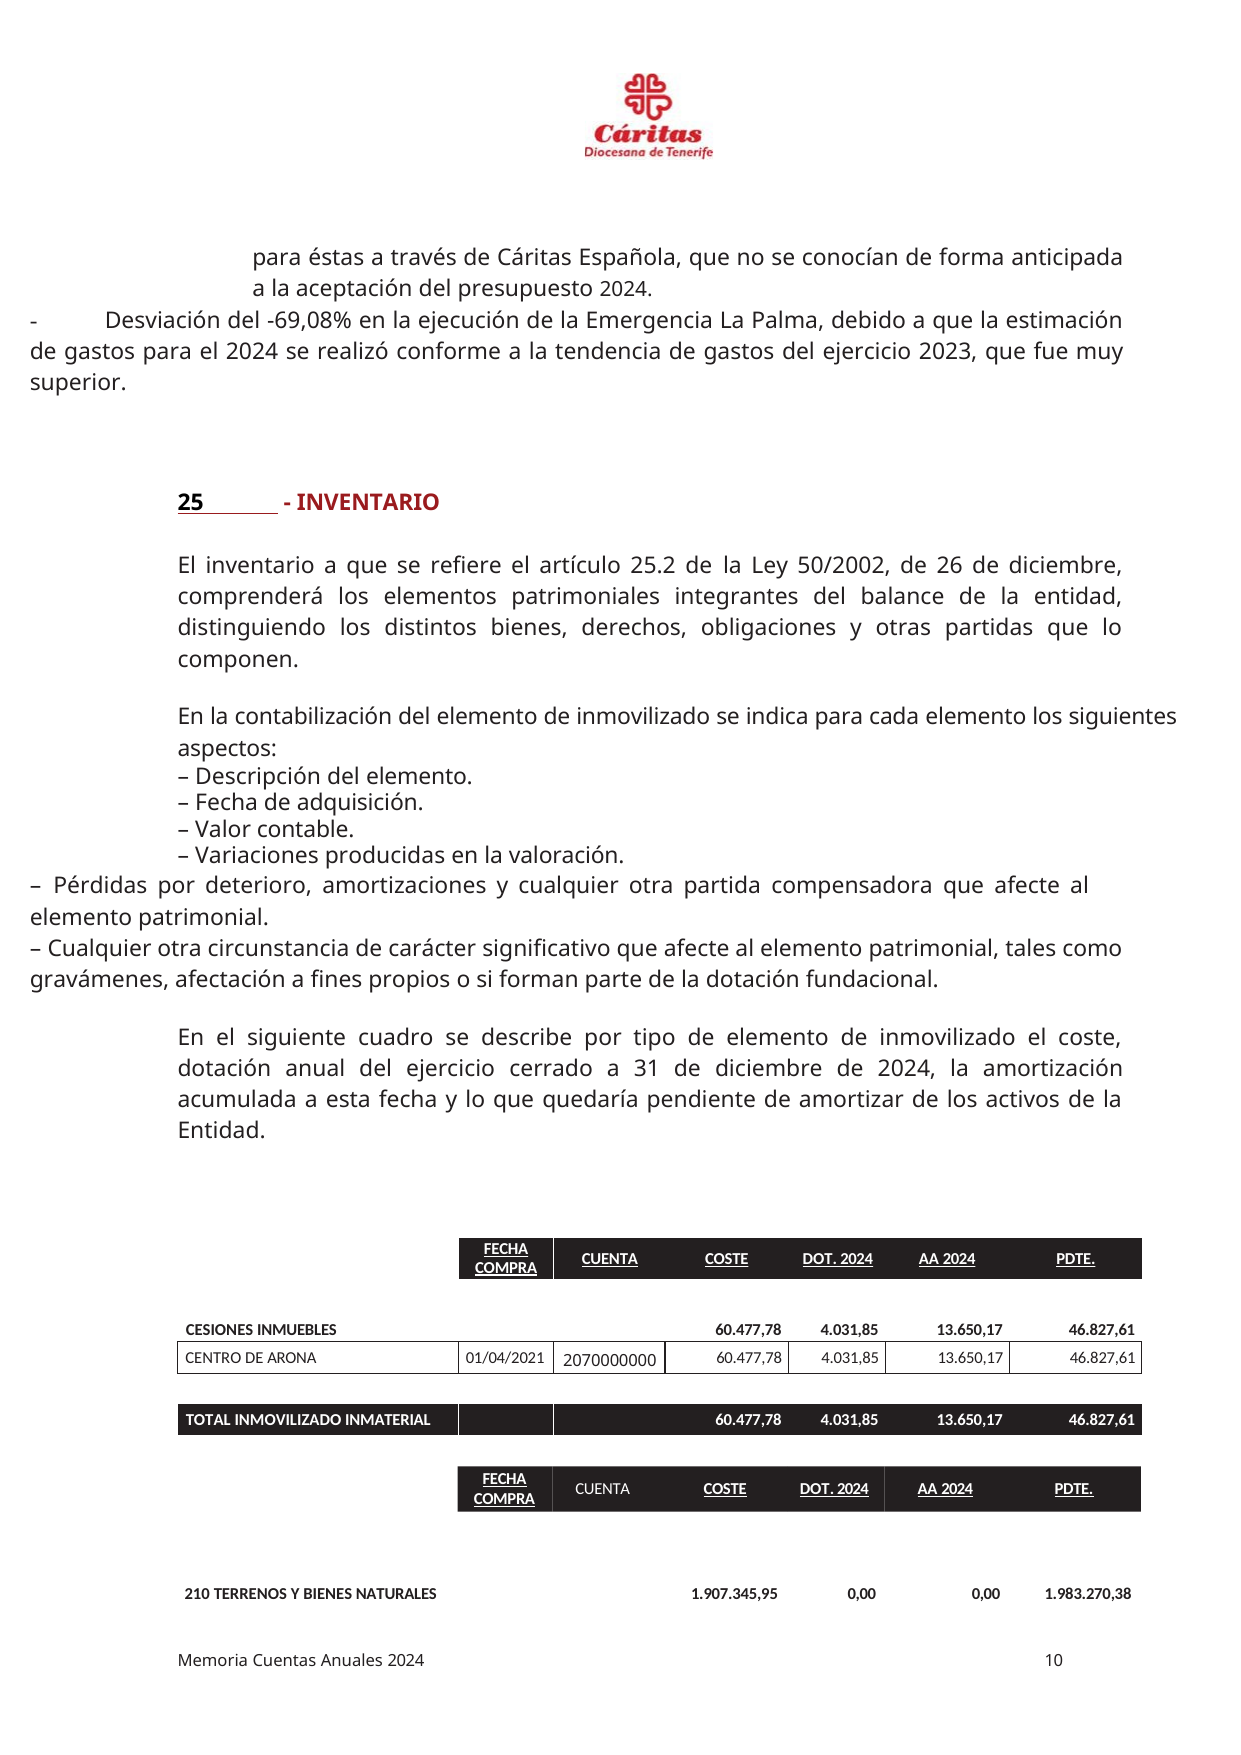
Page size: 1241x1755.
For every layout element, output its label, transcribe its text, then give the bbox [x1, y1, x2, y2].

list Variaciones producidas en la valoración. [177, 842, 1226, 869]
list Descripción del elemento. [177, 763, 1226, 789]
table_cell CESIONES INMUEBLES [178, 1279, 458, 1341]
table_cell 4.031,85 [788, 1279, 885, 1341]
text 210 TERRENOS Y BIENES NATURALES 1.907.345,95 0,00 0,00 1.983.270,38 [184, 1583, 1226, 1603]
table_header AA 2024 [885, 1238, 1009, 1279]
table_cell 60.477,78 [666, 1342, 788, 1372]
list Desviación del -69,08% en la ejecución de la Emergencia La Palma, debido a que la estimación de gastos para el 2024 se realizó conforme a la tendencia de gastos del ejercicio 2023, que fue muy superior. [29, 303, 1124, 397]
table_header PDTE. [1009, 1238, 1142, 1279]
list Valor contable. [177, 816, 1226, 842]
table_cell [554, 1374, 665, 1403]
table_cell [665, 1374, 788, 1403]
text para éstas a través de Cáritas Española, que no se conocían de forma anticipada a la aceptación del presupuesto 2024. [252, 241, 1123, 303]
list Cualquier otra circunstancia de carácter significativo que afecte al elemento patrimonial, tales como gravámenes, afectación a fines propios o si forman parte de la dotación fundacional. [29, 932, 1123, 994]
table_cell [459, 1404, 553, 1435]
table_cell 46.827,61 [1010, 1342, 1141, 1372]
table_cell 2070000000 [554, 1342, 664, 1372]
table_header CUENTA [554, 1238, 665, 1279]
table_cell 60.477,78 [665, 1404, 788, 1435]
table_cell [885, 1374, 1009, 1403]
text En el siguiente cuadro se describe por tipo de elemento de inmovilizado el coste, dotación anual del ejercicio cerrado a 31 de diciembre de 2024, la amortización acumulada a esta fecha y lo que quedaría pendiente de amortizar de los activos de la Entidad. [177, 1021, 1123, 1146]
table_cell CENTRO DE ARONA [178, 1342, 458, 1372]
table_header DOT. 2024 [788, 1238, 885, 1279]
list Fecha de adquisición. [177, 789, 1226, 816]
text En la contabilización del elemento de inmovilizado se indica para cada elemento los siguientes aspectos: [177, 700, 1226, 763]
table_cell [178, 1374, 458, 1403]
list Pérdidas por deterioro, amortizaciones y cualquier otra partida compensadora que afecte al elemento patrimonial. [29, 869, 1123, 932]
table_cell [788, 1374, 885, 1403]
table_cell 01/04/2021 [459, 1342, 553, 1372]
table_cell 60.477,78 [665, 1279, 788, 1341]
table_cell 13.650,17 [885, 1404, 1009, 1435]
list - INVENTARIO [177, 486, 1226, 517]
table_cell 46.827,61 [1009, 1404, 1142, 1435]
table_cell 4.031,85 [789, 1342, 885, 1372]
table_cell 13.650,17 [885, 1279, 1009, 1341]
table_header FECHA COMPRA [459, 1238, 553, 1279]
table_cell [554, 1404, 665, 1435]
table_cell [459, 1279, 553, 1341]
table_header [178, 1238, 458, 1279]
table_cell 4.031,85 [788, 1404, 885, 1435]
table_cell 13.650,17 [886, 1342, 1009, 1372]
table_cell TOTAL INMOVILIZADO INMATERIAL [178, 1404, 458, 1435]
table_cell [459, 1374, 553, 1403]
text El inventario a que se refiere el artículo 25.2 de la Ley 50/2002, de 26 de diciembre, comprenderá los elementos patrimoniales integrantes del balance de la entidad, distinguiendo los distintos bienes, derechos, obligaciones y otras partidas que lo componen. [177, 549, 1123, 674]
table_header COSTE [665, 1238, 788, 1279]
table_cell [1009, 1374, 1142, 1403]
table_cell 46.827,61 [1009, 1279, 1142, 1341]
table_cell [554, 1279, 665, 1341]
